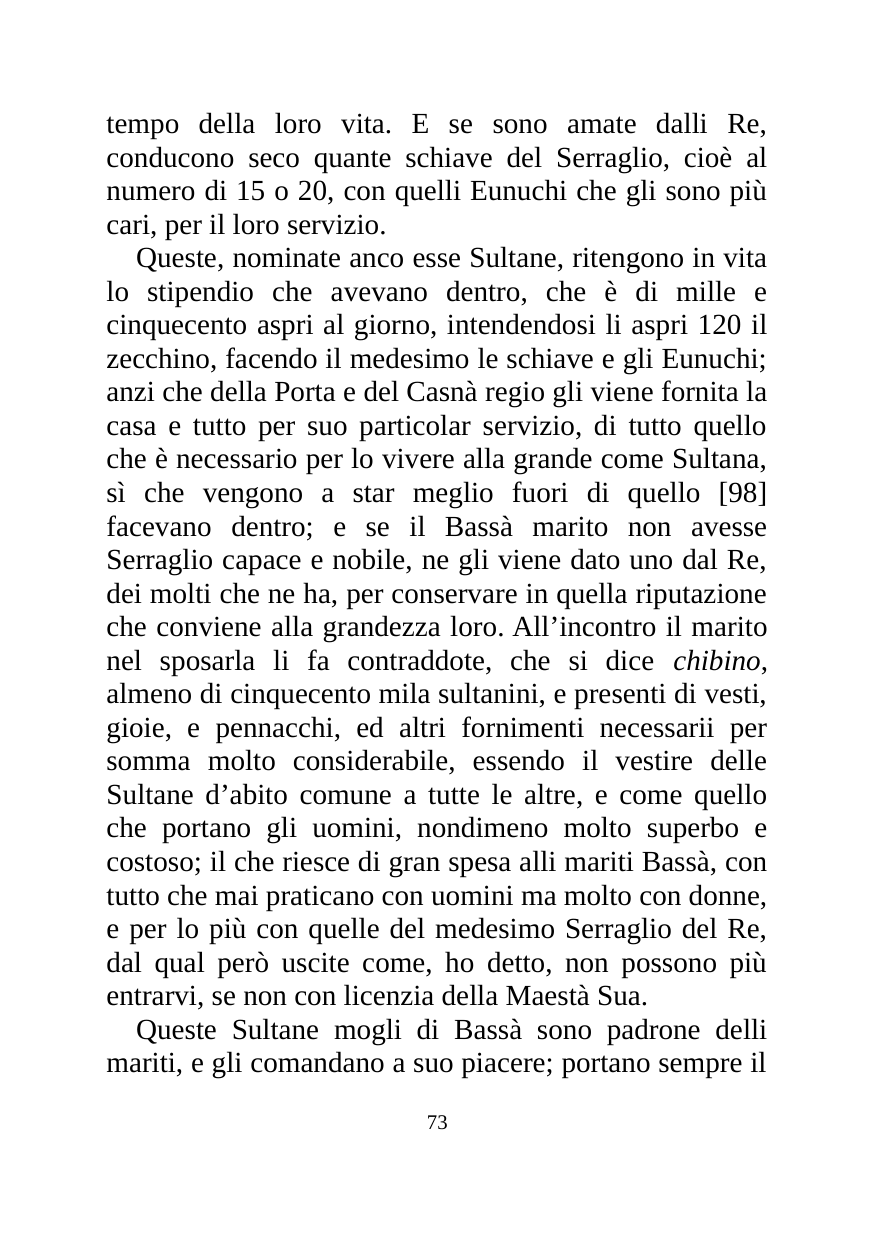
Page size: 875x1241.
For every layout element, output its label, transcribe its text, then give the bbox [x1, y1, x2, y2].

text tempo della loro vita. E se sono amate dalli Re, conducono seco quante schiave del Serraglio, cioè al numero di 15 o 20, con quelli Eunuchi che gli sono più cari, per il loro servizio. [106, 106, 768, 240]
text Queste Sultane mogli di Bassà sono padrone delli mariti, e gli comandano a suo piacere; portano sempre il [106, 1012, 768, 1079]
text Queste, nominate anco esse Sultane, ritengono in vita lo stipendio che avevano dentro, che è di mille e cinquecento aspri al giorno, intendendosi li aspri 120 il zecchino, facendo il medesimo le schiave e gli Eunuchi; anzi che della Porta e del Casnà regio gli viene fornita la casa e tutto per suo particolar servizio, di tutto quello che è necessario per lo vivere alla grande come Sultana, sì che vengono a star meglio fuori di quello [98] facevano dentro; e se il Bassà marito non avesse Serraglio capace e nobile, ne gli viene dato uno dal Re, dei molti che ne ha, per conservare in quella riputazione che conviene alla grandezza loro. All’incontro il marito nel sposarla li fa contraddote, che si dice chibino, almeno di cinquecento mila sultanini, e presenti di vesti, gioie, e pennacchi, ed altri fornimenti necessarii per somma molto considerabile, essendo il vestire delle Sultane d’abito comune a tutte le altre, e come quello che portano gli uomini, nondimeno molto superbo e costoso; il che riesce di gran spesa alli mariti Bassà, con tutto che mai praticano con uomini ma molto con donne, e per lo più con quelle del medesimo Serraglio del Re, dal qual però uscite come, ho detto, non possono più entrarvi, se non con licenzia della Maestà Sua. [106, 240, 768, 1012]
